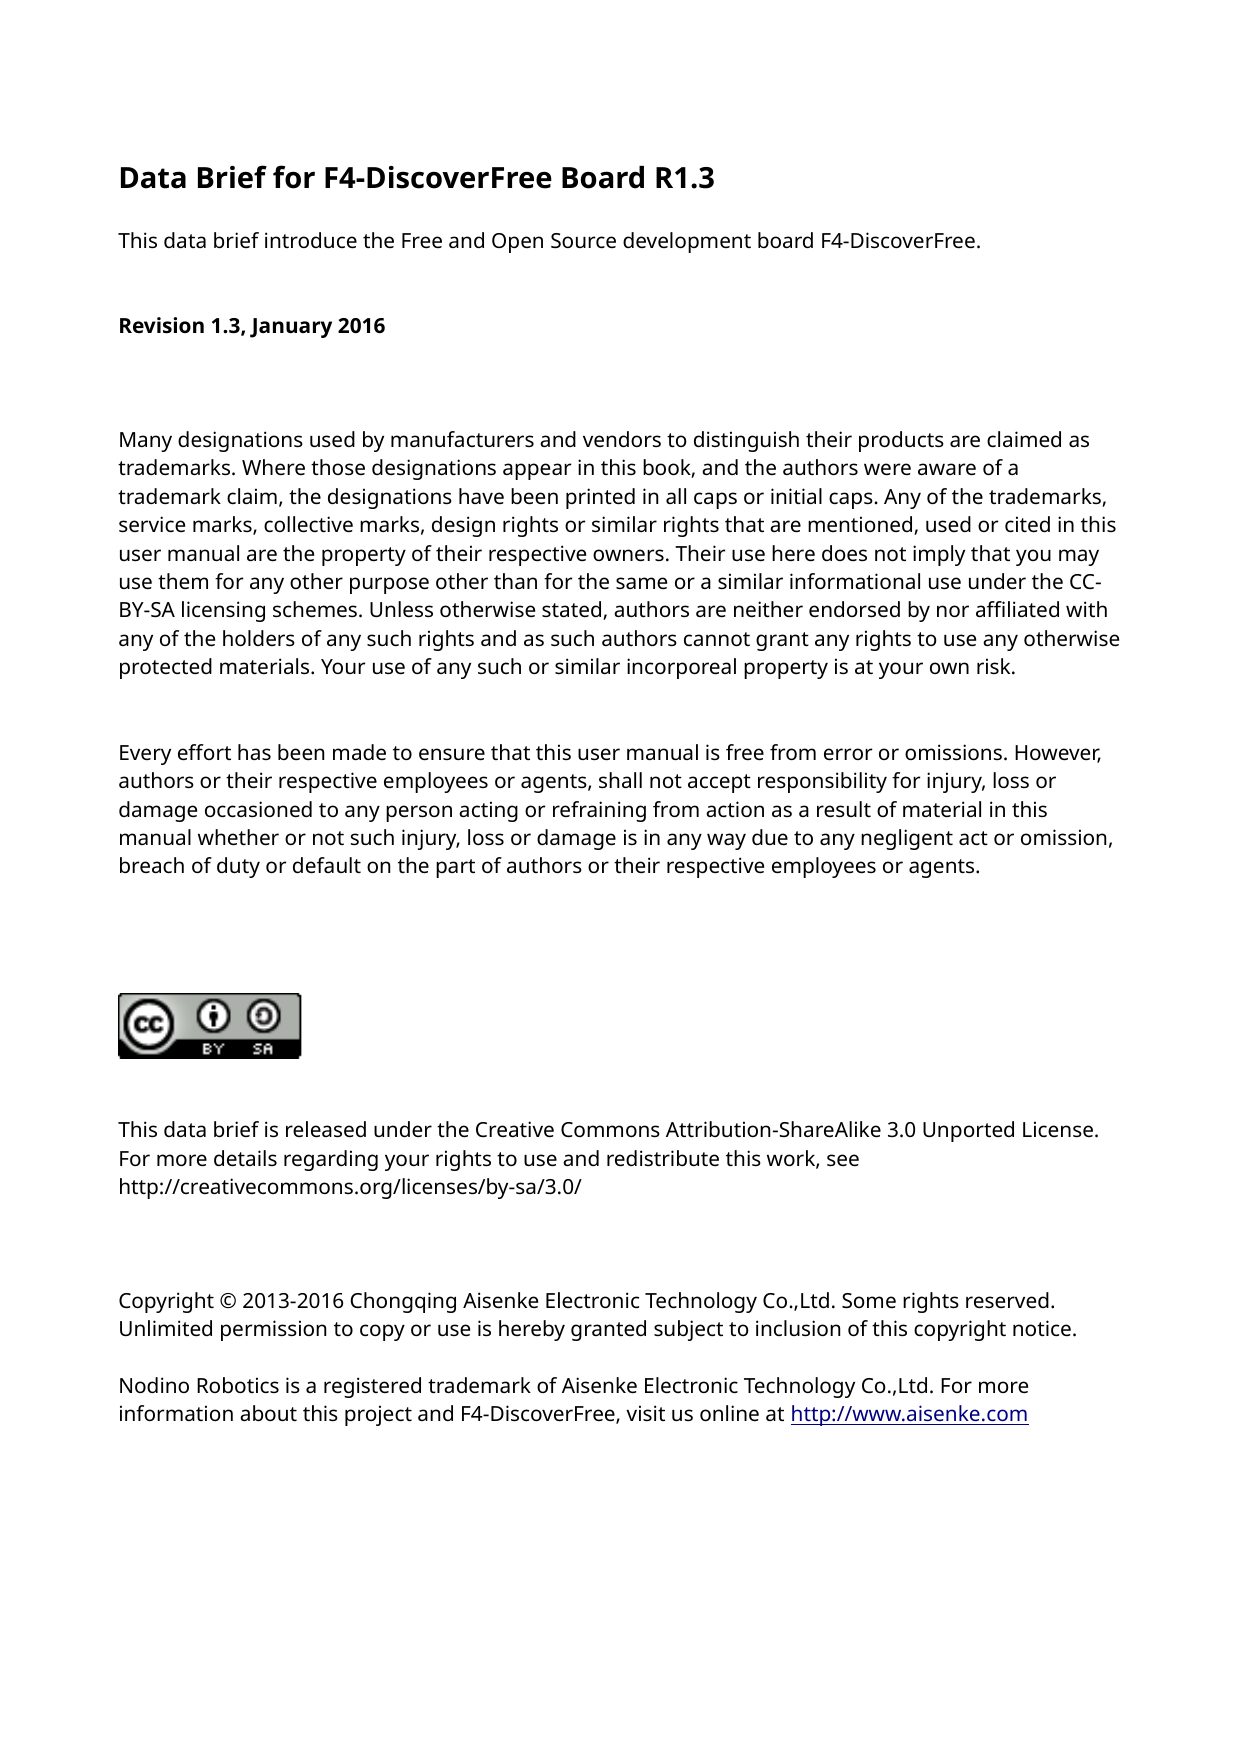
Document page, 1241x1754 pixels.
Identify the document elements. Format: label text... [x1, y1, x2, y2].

picture [118, 993, 302, 1059]
text Revision 1.3, January 2016 [118, 311, 1122, 340]
text Nodino Robotics is a registered trademark of Aisenke Electronic Technology Co.,Ltd. For more information about this project and F4-DiscoverFree, visit us online at http://www.aisenke.com [118, 1371, 1122, 1428]
text Many designations used by manufacturers and vendors to distinguish their products are claimed as trademarks. Where those designations appear in this book, and the authors were aware of a trademark claim, the designations have been printed in all caps or initial caps. Any of the trademarks, service marks, collective marks, design rights or similar rights that are mentioned, used or cited in this user manual are the property of their respective owners. Their use here does not imply that you may use them for any other purpose other than for the same or a similar informational use under the CC-BY-SA licensing schemes. Unless otherwise stated, authors are neither endorsed by nor affiliated with any of the holders of any such rights and as such authors cannot grant any rights to use any otherwise protected materials. Your use of any such or similar incorporeal property is at your own risk. [118, 425, 1122, 681]
text Every effort has been made to ensure that this user manual is free from error or omissions. However, authors or their respective employees or agents, shall not accept responsibility for injury, loss or damage occasioned to any person acting or refraining from action as a result of material in this manual whether or not such injury, loss or damage is in any way due to any negligent act or omission, breach of duty or default on the part of authors or their respective employees or agents. [118, 738, 1122, 880]
text This data brief is released under the Creative Commons Attribution-ShareAlike 3.0 Unported License. For more details regarding your rights to use and redistribute this work, see http://creativecommons.org/licenses/by-sa/3.0/ [118, 1115, 1122, 1201]
text This data brief introduce the Free and Open Source development board F4-DiscoverFree. [118, 226, 1122, 254]
text Copyright © 2013-2016 Chongqing Aisenke Electronic Technology Co.,Ltd. Some rights reserved. Unlimited permission to copy or use is hereby granted subject to inclusion of this copyright notice. [118, 1286, 1122, 1343]
text Data Brief for F4-DiscoverFree Board R1.3 [118, 158, 1122, 197]
